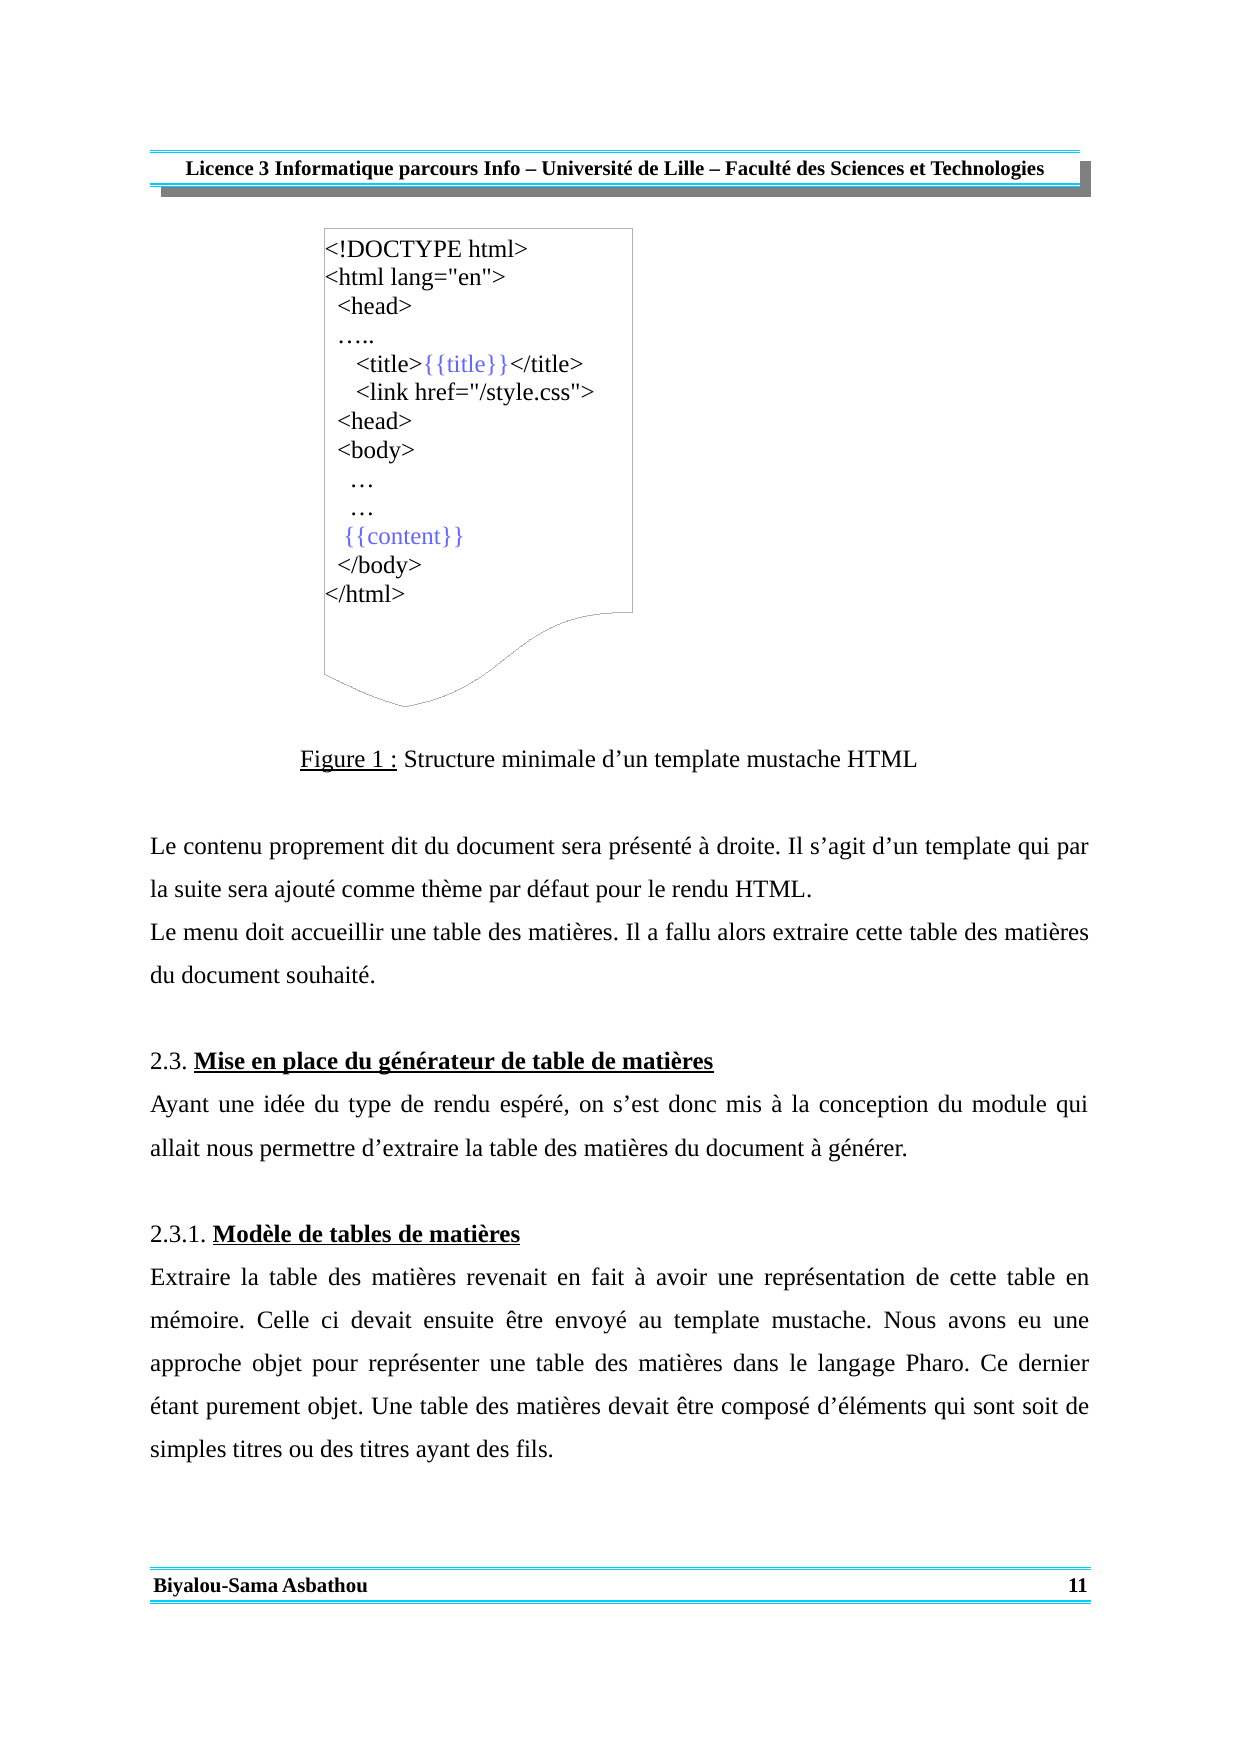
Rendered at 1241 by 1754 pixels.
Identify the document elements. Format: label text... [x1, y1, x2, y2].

text Extraire la table des matières revenait en fait à avoir une représentation de cette table en mémoire. Celle ci devait ensuite être envoyé au template mustache. Nous avons eu une approche objet pour représenter une table des matières dans le langage Pharo. Ce dernier étant purement objet. Une table des matières devait être composé d’éléments qui sont soit de simples titres ou des titres ayant des fils. [150, 1262, 1091, 1463]
text Le contenu proprement dit du document sera présenté à droite. Il s’agit d’un template qui par la suite sera ajouté comme thème par défaut pour le rendu HTML. [150, 831, 1091, 903]
text Figure 1 : Structure minimale d’un template mustache HTML [150, 744, 1091, 773]
text 2.3.1. Modèle de tables de matières [150, 1219, 1091, 1248]
text 2.3. Mise en place du générateur de table de matières [150, 1046, 1091, 1075]
text Ayant une idée du type de rendu espéré, on s’est donc mis à la conception du module qui allait nous permettre d’extraire la table des matières du document à générer. [150, 1089, 1091, 1161]
text Le menu doit accueillir une table des matières. Il a fallu alors extraire cette table des matières du document souhaité. [150, 917, 1091, 989]
